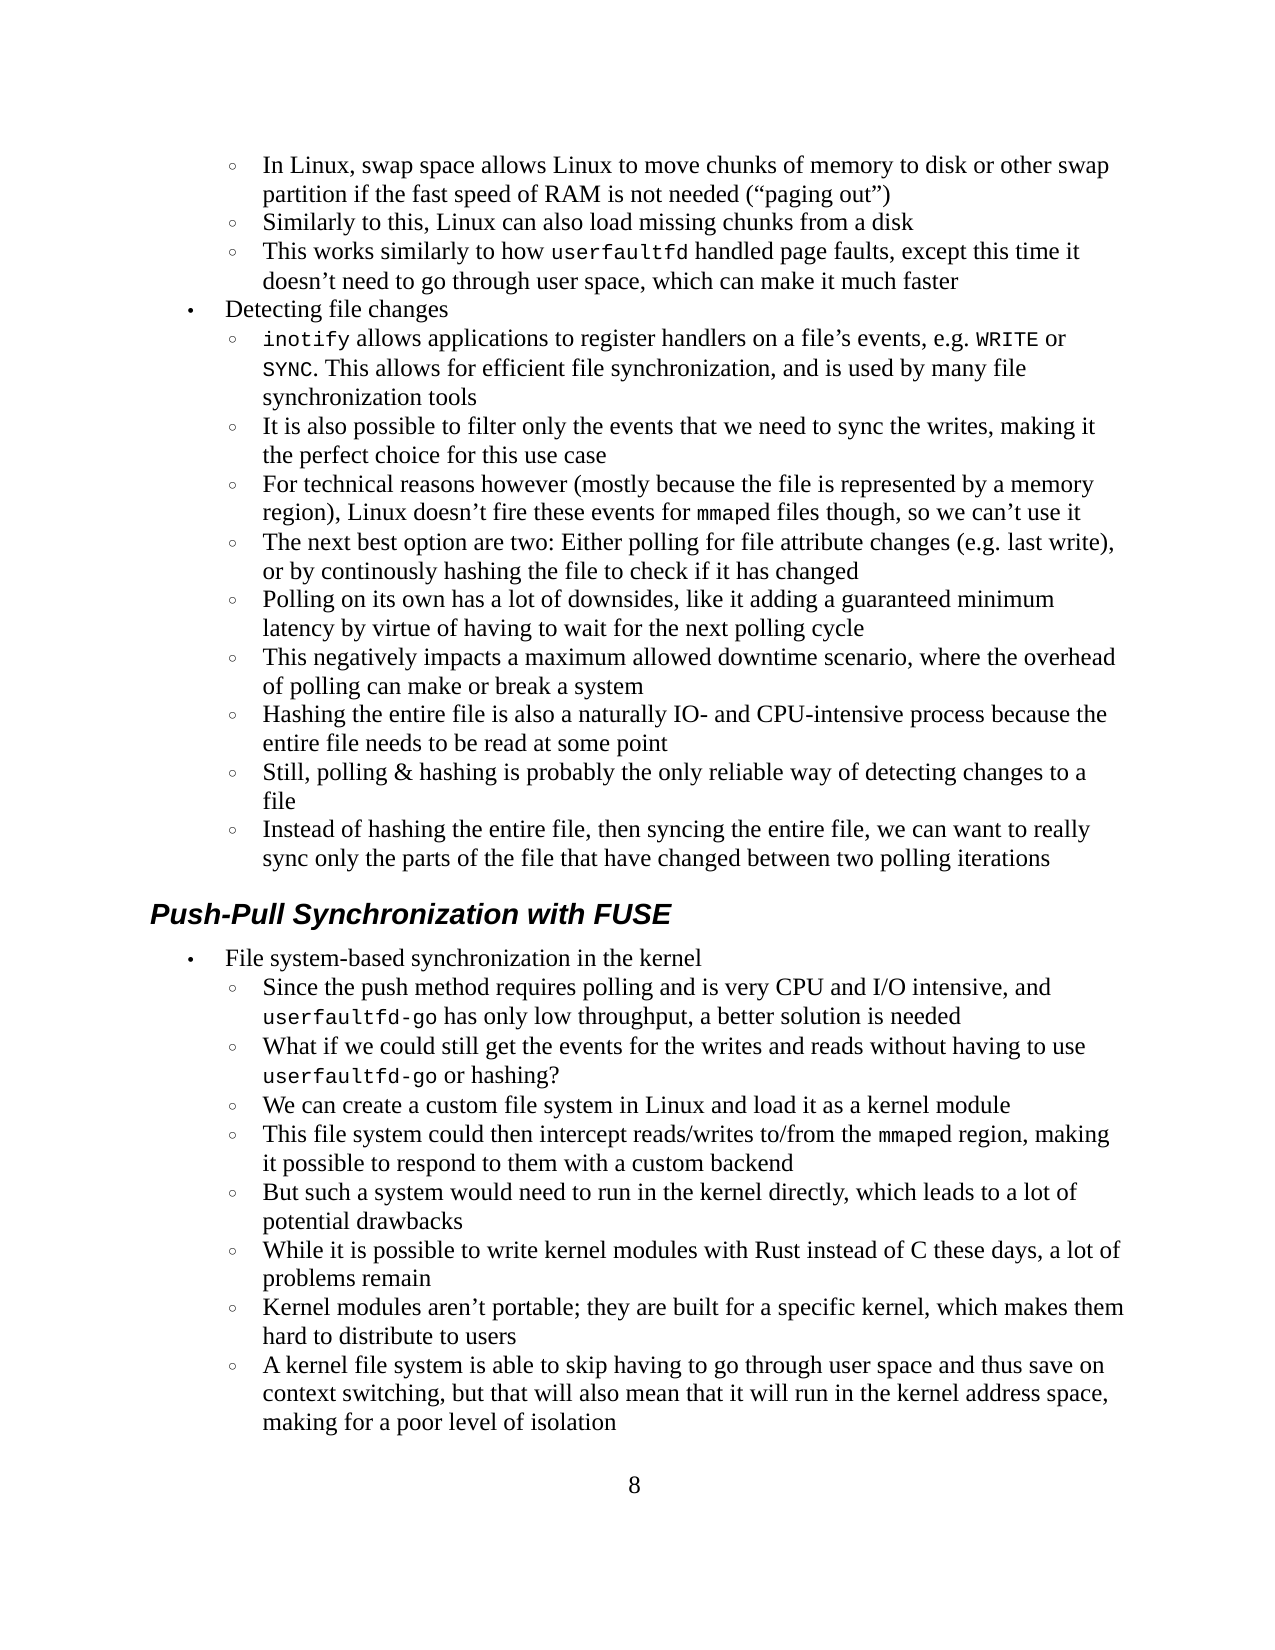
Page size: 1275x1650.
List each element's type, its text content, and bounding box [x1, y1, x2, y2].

list Hashing the entire file is also a naturally IO- and CPU-intensive process because the entire file needs to be read at some point [225, 699, 1125, 757]
list What if we could still get the events for the writes and reads without having to use userfaultfd-go or hashing? [225, 1031, 1125, 1090]
subtitle Push-Pull Synchronization with FUSE [150, 897, 1125, 931]
list In Linux, swap space allows Linux to move chunks of memory to disk or other swap partition if the fast speed of RAM is not needed (“paging out”) [225, 150, 1125, 207]
list Kernel modules aren’t portable; they are built for a specific kernel, which makes them hard to distribute to users [225, 1292, 1125, 1350]
list This file system could then intercept reads/writes to/from the mmaped region, making it possible to respond to them with a custom backend [225, 1119, 1125, 1177]
list The next best option are two: Either polling for file attribute changes (e.g. last write), or by continously hashing the file to check if it has changed [225, 527, 1125, 584]
list For technical reasons however (mostly because the file is represented by a memory region), Linux doesn’t fire these events for mmaped files though, so we can’t use it [225, 469, 1125, 527]
list File system-based synchronization in the kernel [187, 943, 1125, 972]
list This negatively impacts a maximum allowed downtime scenario, where the overhead of polling can make or break a system [225, 642, 1125, 699]
list Instead of hashing the entire file, then syncing the entire file, we can want to really sync only the parts of the file that have changed between two polling iterations [225, 814, 1125, 872]
list It is also possible to filter only the events that we need to sync the writes, making it the perfect choice for this use case [225, 411, 1125, 469]
list But such a system would need to run in the kernel directly, which leads to a lot of potential drawbacks [225, 1177, 1125, 1235]
list Similarly to this, Linux can also load missing chunks from a disk [225, 207, 1125, 236]
list inotify allows applications to register handlers on a file’s events, e.g. WRITE or SYNC. This allows for efficient file synchronization, and is used by many file synchronization tools [225, 323, 1125, 411]
list Detecting file changes [187, 294, 1125, 323]
list This works similarly to how userfaultfd handled page faults, except this time it doesn’t need to go through user space, which can make it much faster [225, 236, 1125, 294]
list Still, polling & hashing is probably the only reliable way of detecting changes to a file [225, 757, 1125, 814]
list Polling on its own has a lot of downsides, like it adding a guaranteed minimum latency by virtue of having to wait for the next polling cycle [225, 584, 1125, 642]
list Since the push method requires polling and is very CPU and I/O intensive, and userfaultfd-go has only low throughput, a better solution is needed [225, 972, 1125, 1031]
list While it is possible to write kernel modules with Rust instead of C these days, a lot of problems remain [225, 1235, 1125, 1292]
list A kernel file system is able to skip having to go through user space and thus save on context switching, but that will also mean that it will run in the kernel address space, making for a poor level of isolation [225, 1350, 1125, 1436]
list We can create a custom file system in Linux and load it as a kernel module [225, 1090, 1125, 1119]
